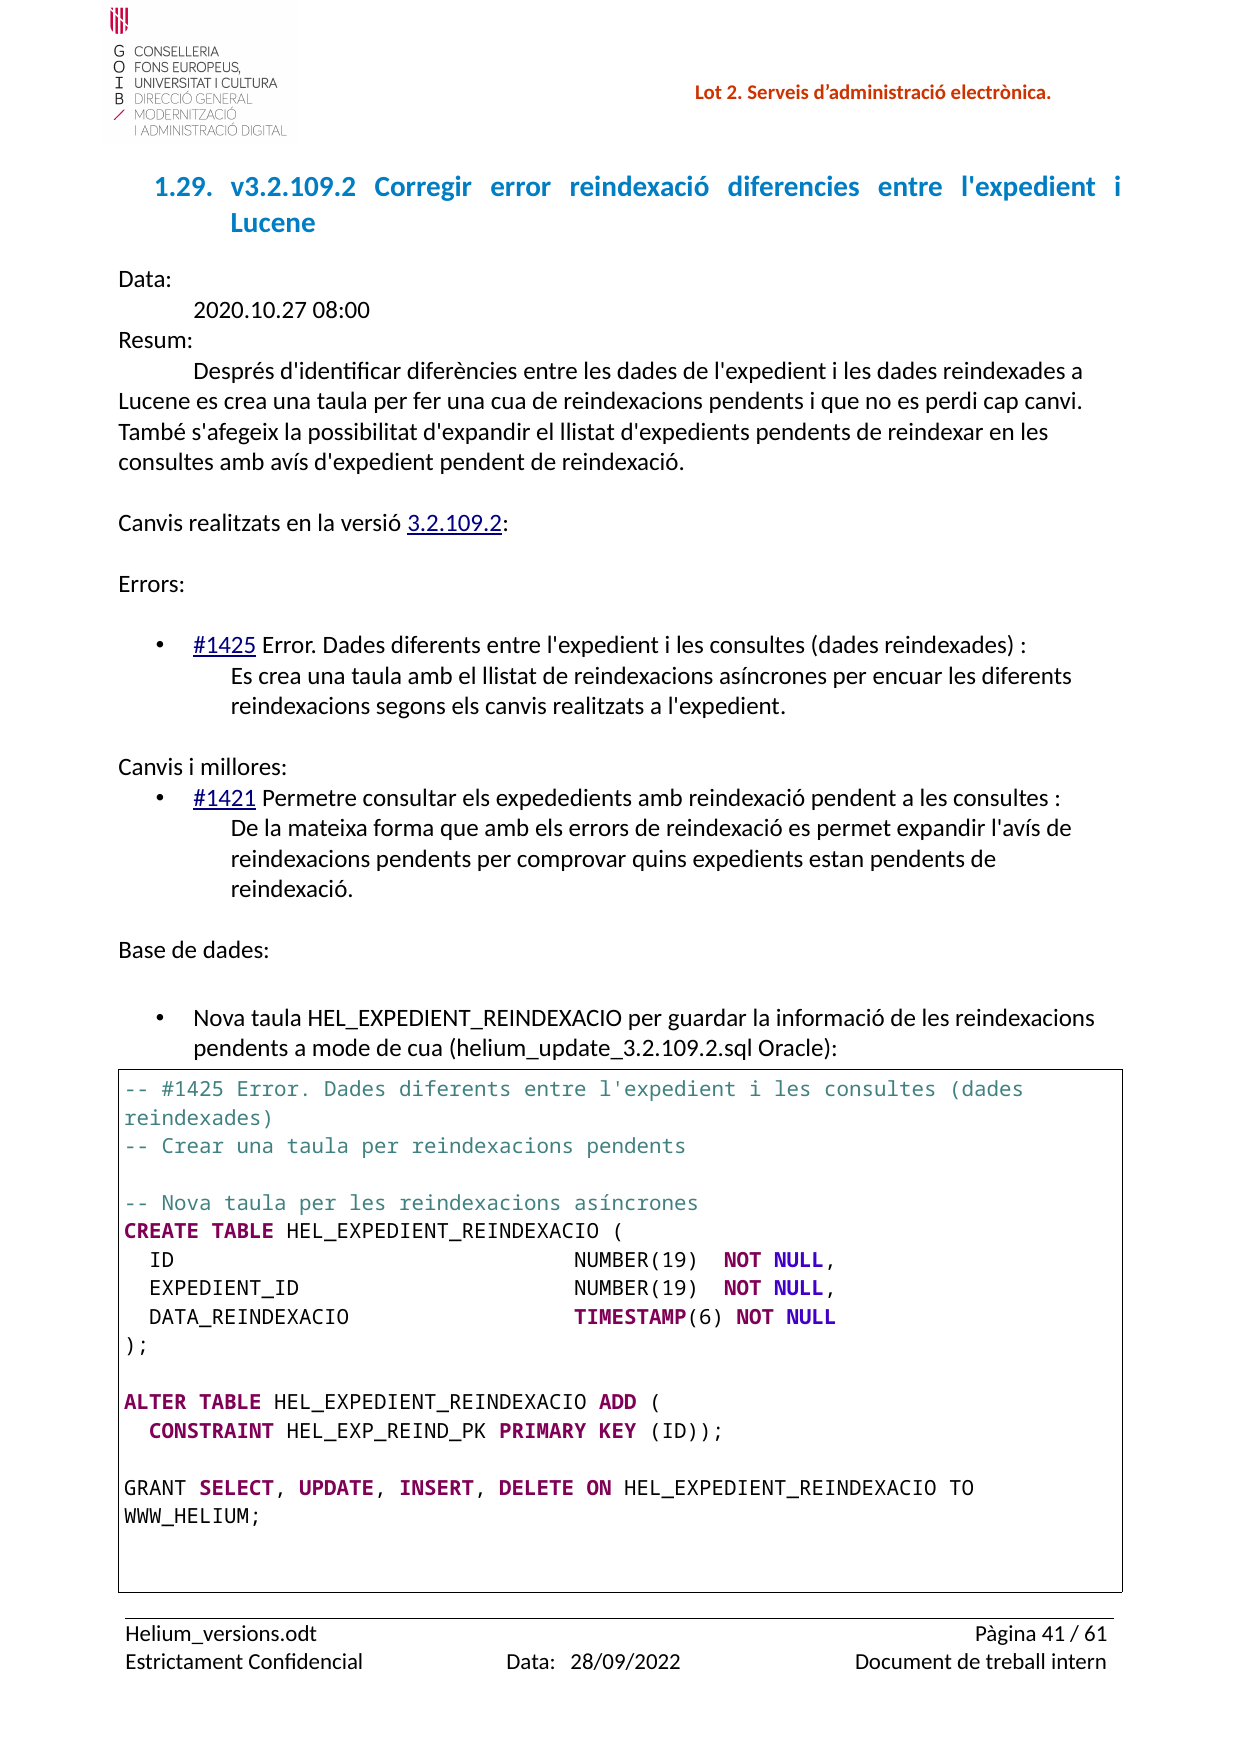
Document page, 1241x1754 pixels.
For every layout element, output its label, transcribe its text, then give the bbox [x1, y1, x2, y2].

text Data: [118, 263, 1122, 294]
text Canvis i millores: [118, 752, 1122, 782]
list #1421 Permetre consultar els expededients amb reindexació pendent a les consultes : [156, 782, 1122, 813]
text 2020.10.27 08:00 [118, 294, 1122, 324]
list Nova taula HEL_EXPEDIENT_REINDEXACIO per guardar la informació de les reindexacions pendents a mode de cua (helium_update_3.2.109.2.sql Oracle): [156, 1002, 1122, 1063]
text Després d'identificar diferències entre les dades de l'expedient i les dades reindexades a Lucene es crea una taula per fer una cua de reindexacions pendents i que no es perdi cap canvi. També s'afegeix la possibilitat d'expandir el llistat d'expedients pendents de reindexar en les consultes amb avís d'expedient pendent de reindexació. [118, 355, 1122, 477]
text Base de dades: [118, 935, 1122, 965]
text Resum: [118, 324, 1122, 355]
table_header -- #1425 Error. Dades diferents entre l'expedient i les consultes (dades reindexades) -- Crear una taula per reindexacions pendents -- Nova taula per les reindexacions asíncrones CREATE TABLE HEL_EXPEDIENT_REINDEXACIO ( ID NUMBER(19) NOT NULL, EXPEDIENT_ID NUMBER(19) NOT NULL, DATA_REINDEXACIO TIMESTAMP(6) NOT NULL ); ALTER TABLE HEL_EXPEDIENT_REINDEXACIO ADD ( CONSTRAINT HEL_EXP_REIND_PK PRIMARY KEY (ID)); GRANT SELECT, UPDATE, INSERT, DELETE ON HEL_EXPEDIENT_REINDEXACIO TO WWW_HELIUM; [119, 1070, 1122, 1592]
picture [100, 0, 297, 144]
list #1425 Error. Dades diferents entre l'expedient i les consultes (dades reindexades) : [156, 629, 1122, 660]
text Canvis realitzats en la versió 3.2.109.2: [118, 507, 1122, 538]
subtitle v3.2.109.2 Corregir error reindexació diferencies entre l'expedient i Lucene [153, 168, 1122, 239]
list De la mateixa forma que amb els errors de reindexació es permet expandir l'avís de reindexacions pendents per comprovar quins expedients estan pendents de reindexació. [193, 813, 1122, 904]
list Es crea una taula amb el llistat de reindexacions asíncrones per encuar les diferents reindexacions segons els canvis realitzats a l'expedient. [193, 660, 1122, 721]
text Errors: [118, 568, 1122, 599]
